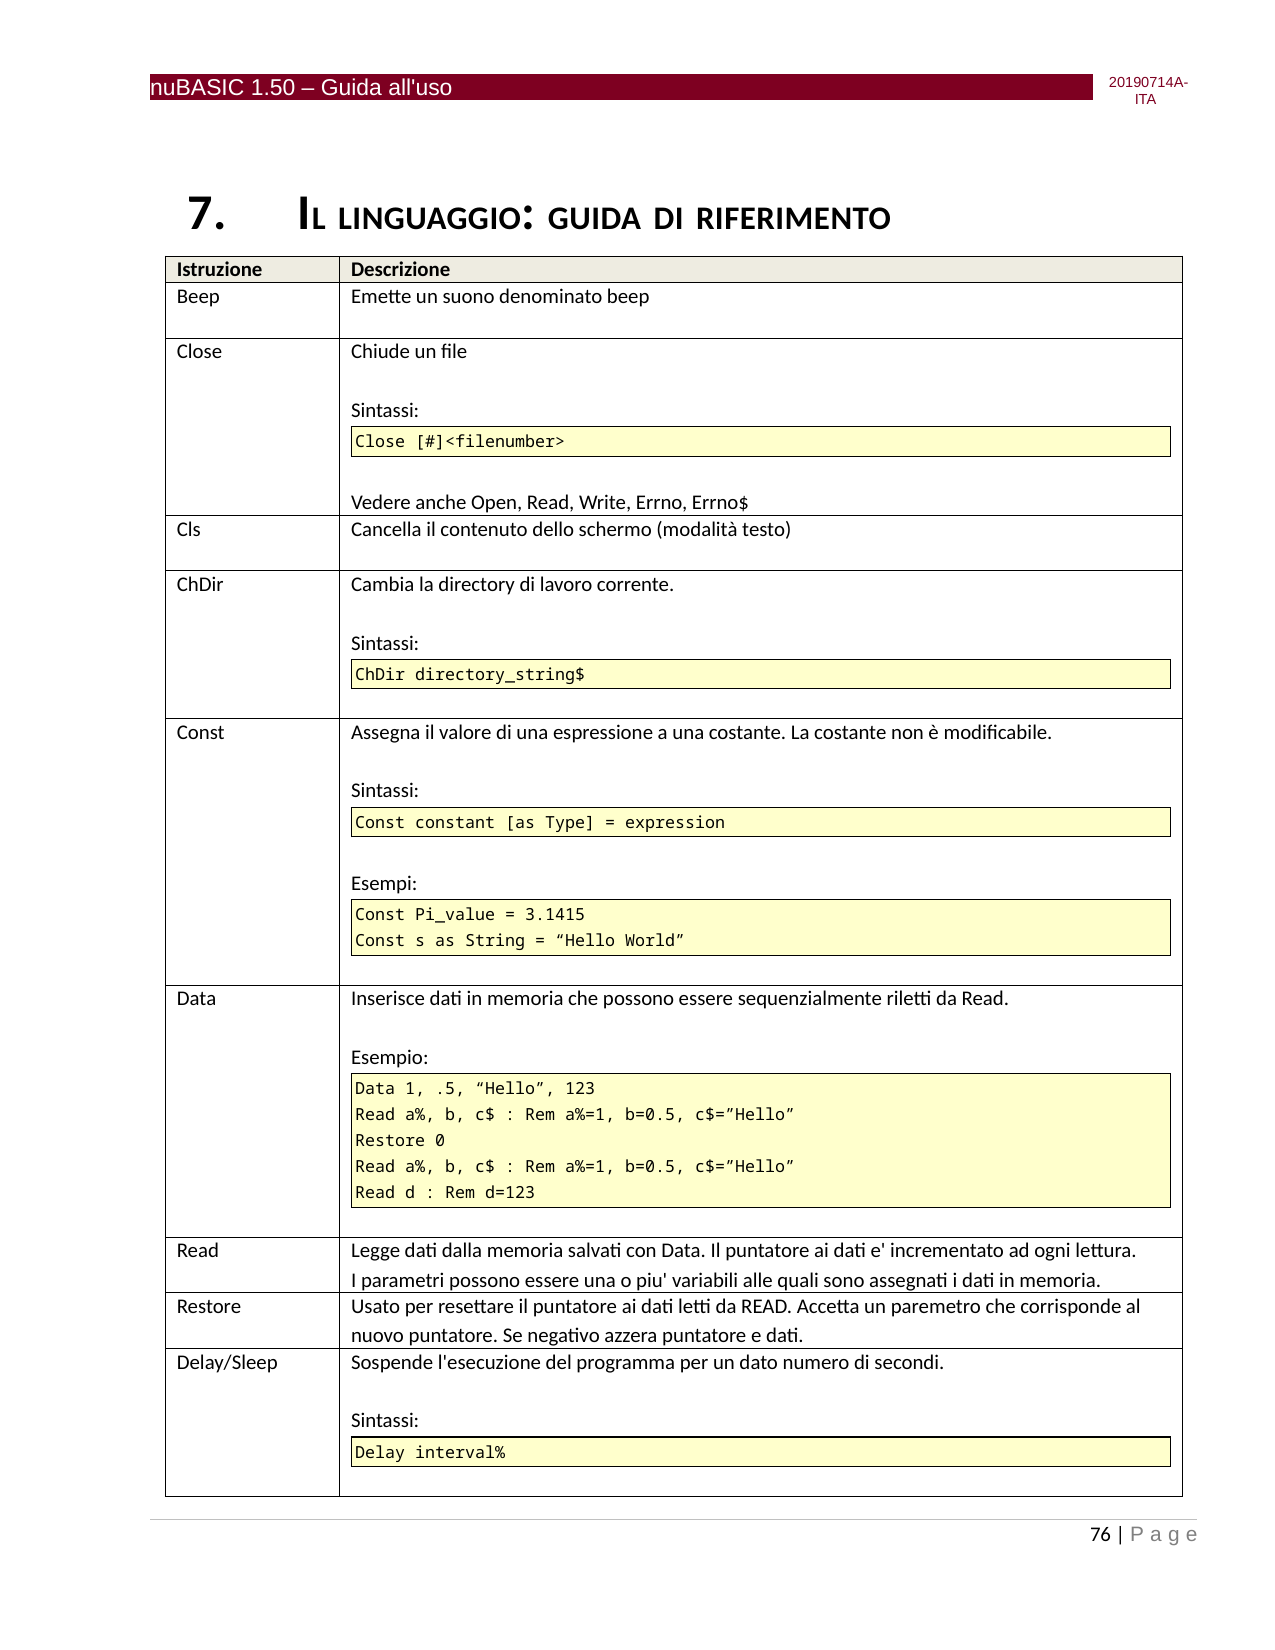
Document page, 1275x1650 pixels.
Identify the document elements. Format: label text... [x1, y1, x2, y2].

table_cell Assegna il valore di una espressione a una costante. La costante non è modificabile. Sintassi: Const constant [as Type] = expression Esempi: Const Pi_value = 3.1415 Const s as String = “Hello World” [340, 719, 1182, 984]
table_cell Const [166, 719, 339, 984]
table_cell Cambia la directory di lavoro corrente. Sintassi: ChDir directory_string$ [340, 571, 1182, 718]
table_cell Legge dati dalla memoria salvati con Data. Il puntatore ai dati e' incrementato ad ogni lettura. I parametri possono essere una o piu' variabili alle quali sono assegnati i dati in memoria. [340, 1238, 1182, 1292]
table_cell Usato per resettare il puntatore ai dati letti da READ. Accetta un paremetro che corrisponde al nuovo puntatore. Se negativo azzera puntatore e dati. [340, 1293, 1182, 1348]
table_cell Inserisce dati in memoria che possono essere sequenzialmente riletti da Read. Esempio: Data 1, .5, “Hello”, 123 Read a%, b, c$ : Rem a%=1, b=0.5, c$=”Hello” Restore 0 Read a%, b, c$ : Rem a%=1, b=0.5, c$=”Hello” Read d : Rem d=123 [340, 986, 1182, 1237]
table_cell Emette un suono denominato beep [340, 283, 1182, 338]
table_cell Close [166, 339, 339, 515]
table_cell Chiude un file Sintassi: Close [#]<filenumber> Vedere anche Open, Read, Write, Errno, Errno$ [340, 339, 1182, 515]
subtitle Il linguaggio: guida di riferimento [187, 181, 1197, 242]
table_cell Delay/Sleep [166, 1349, 339, 1496]
table_cell Cancella il contenuto dello schermo (modalità testo) [340, 516, 1182, 570]
table_header Descrizione [340, 257, 1182, 282]
table_cell Cls [166, 516, 339, 570]
table_cell Restore [166, 1293, 339, 1348]
table_cell Read [166, 1238, 339, 1292]
table_cell ChDir [166, 571, 339, 718]
table_cell Data [166, 986, 339, 1237]
table_header Istruzione [166, 257, 339, 282]
table_cell Sospende l'esecuzione del programma per un dato numero di secondi. Sintassi: Delay interval% [340, 1349, 1182, 1496]
table_cell Beep [166, 283, 339, 338]
